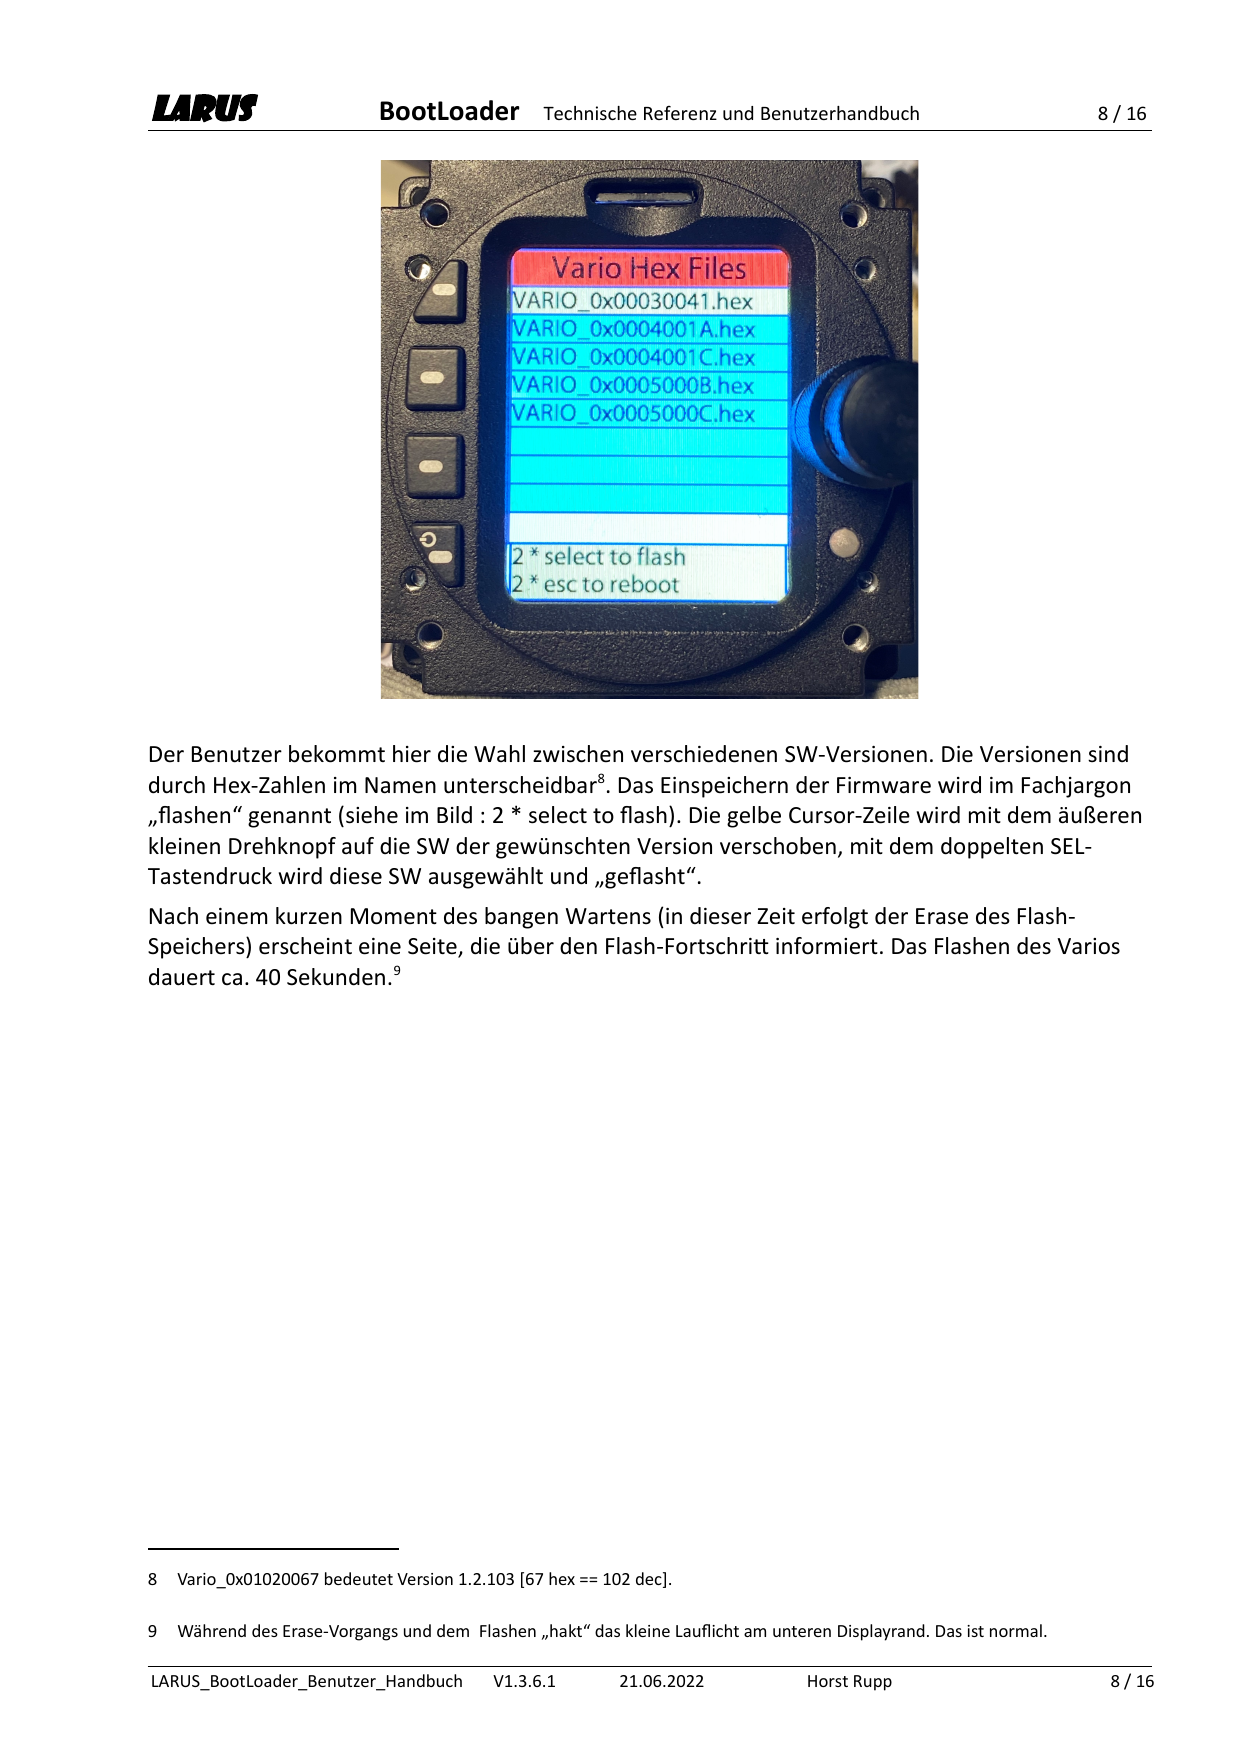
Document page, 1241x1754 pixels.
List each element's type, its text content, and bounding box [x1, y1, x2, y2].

text Nach einem kurzen Moment des bangen Wartens (in dieser Zeit erfolgt der Erase des Flash-Speichers) erscheint eine Seite, die über den Flash-Fortschritt informiert. Das Flashen des Varios dauert ca. 40 Sekunden. [148, 900, 1140, 991]
text Der Benutzer bekommt hier die Wahl zwischen verschiedenen SW-Versionen. Die Versionen sind durch Hex-Zahlen im Namen unterscheidbar. Das Einspeichern der Firmware wird im Fachjargon „flashen“ genannt (siehe im Bild : 2 * select to flash). Die gelbe Cursor-Zeile wird mit dem äußeren kleinen Drehknopf auf die SW der gewünschten Version verschoben, mit dem doppelten SEL-Tastendruck wird diese SW ausgewählt und „geflasht“. [148, 738, 1152, 891]
text Während des Erase-Vorgangs und dem Flashen „hakt“ das kleine Lauflicht am unteren Displayrand. Das ist normal. [148, 1619, 1152, 1660]
text Vario_0x01020067 bedeutet Version 1.2.103 [67 hex == 102 dec]. [148, 1567, 1152, 1608]
picture [380, 160, 919, 699]
